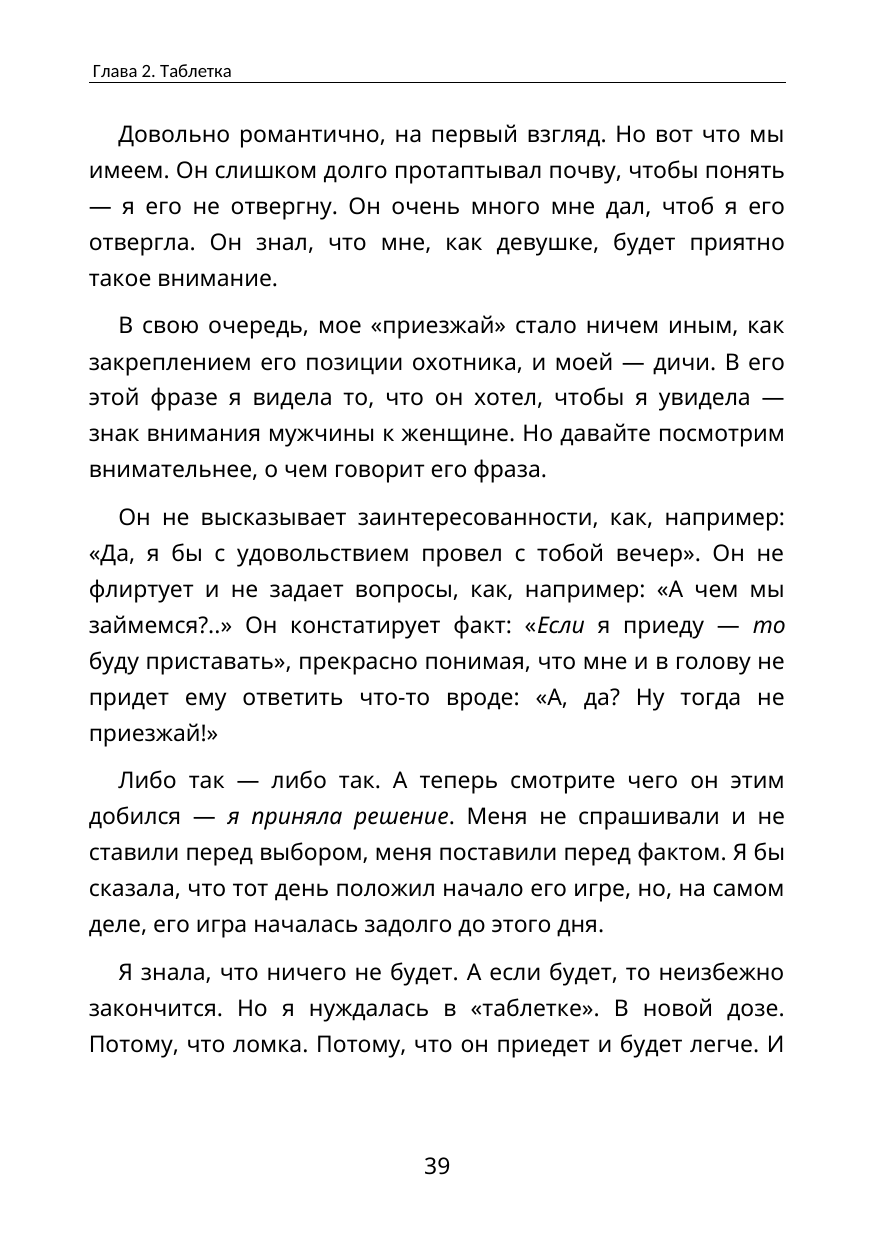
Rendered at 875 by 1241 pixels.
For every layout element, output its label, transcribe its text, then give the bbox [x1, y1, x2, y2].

text В свою очередь, мое «приезжай» стало ничем иным, как закреплением его позиции охотника, и моей — дичи. В его этой фразе я видела то, что он хотел, чтобы я увидела — знак внимания мужчины к женщине. Но давайте посмотрим внимательнее, о чем говорит его фраза. [88, 309, 786, 484]
text Я знала, что ничего не будет. А если будет, то неизбежно закончится. Но я нуждалась в «таблетке». В новой дозе. Потому, что ломка. Потому, что он приедет и будет легче. И [88, 956, 786, 1059]
text Либо так — либо так. А теперь смотрите чего он этим добился — я приняла решение. Меня не спрашивали и не ставили перед выбором, меня поставили перед фактом. Я бы сказала, что тот день положил начало его игре, но, на самом деле, его игра началась задолго до этого дня. [88, 764, 786, 939]
text Довольно романтично, на первый взгляд. Но вот что мы имеем. Он слишком долго протаптывал почву, чтобы понять — я его не отвергну. Он очень много мне дал, чтоб я его отвергла. Он знал, что мне, как девушке, будет приятно такое внимание. [88, 118, 786, 293]
text Он не высказывает заинтересованности, как, например: «Да, я бы с удовольствием провел с тобой вечер». Он не флиртует и не задает вопросы, как, например: «А чем мы займемся?..» Он констатирует факт: «Если я приеду — то буду приставать», прекрасно понимая, что мне и в голову не придет ему ответить что-то вроде: «А, да? Ну тогда не приезжай!» [88, 501, 786, 748]
